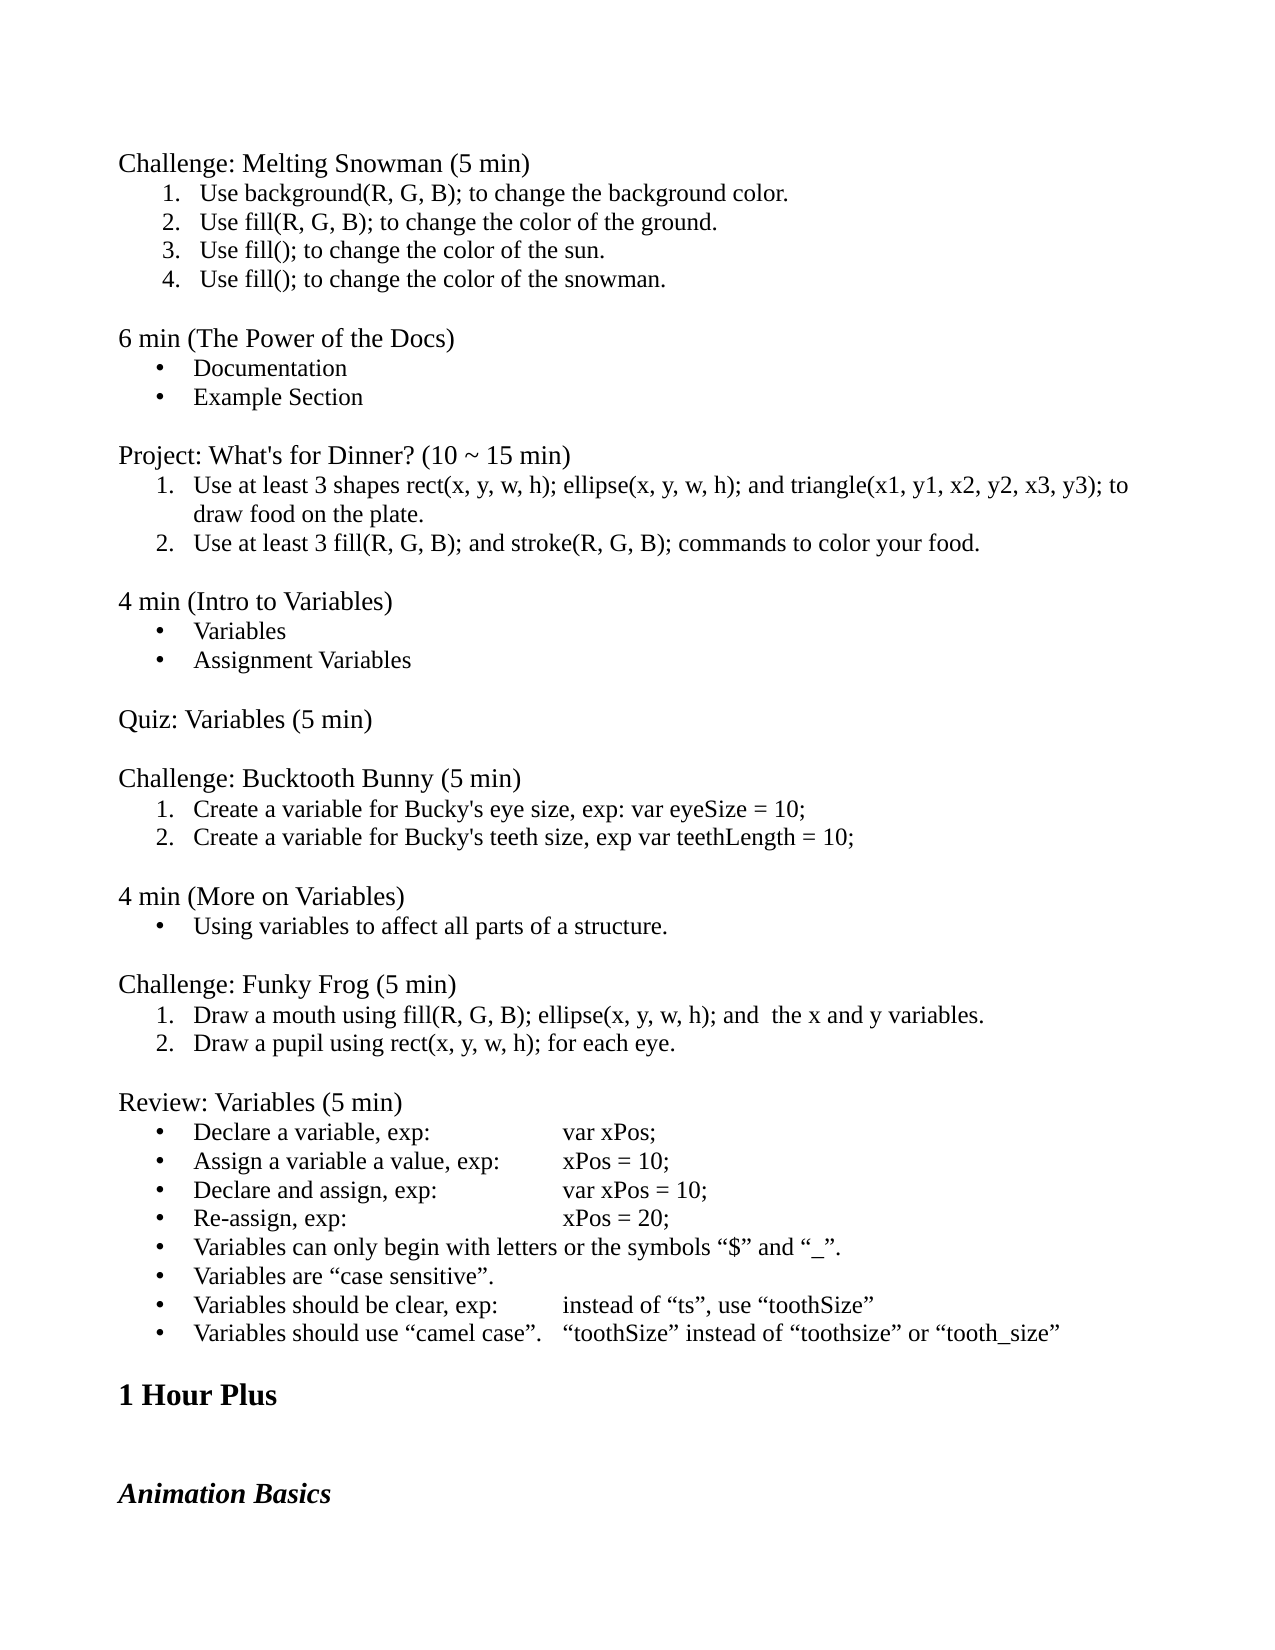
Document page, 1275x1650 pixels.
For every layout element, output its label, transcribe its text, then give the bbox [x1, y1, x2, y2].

list Draw a pupil using rect(x, y, w, h); for each eye. [156, 1028, 1157, 1057]
list Variables can only begin with letters or the symbols “$” and “_”. [156, 1232, 1157, 1261]
list Declare and assign, exp: var xPos = 10; [156, 1175, 1157, 1203]
text Challenge: Funky Frog (5 min) [118, 969, 1157, 1000]
text Animation Basics [118, 1477, 1157, 1510]
list Assignment Variables [156, 645, 1157, 674]
list Create a variable for Bucky's teeth size, exp var teethLength = 10; [156, 822, 1157, 851]
text 6 min (The Power of the Docs) [118, 322, 1157, 353]
list Use at least 3 fill(R, G, B); and stroke(R, G, B); commands to color your food. [156, 528, 1157, 557]
text Project: What's for Dinner? (10 ~ 15 min) [118, 439, 1157, 470]
text 1 Hour Plus [118, 1376, 1157, 1412]
list Using variables to affect all parts of a structure. [156, 911, 1157, 940]
text Review: Variables (5 min) [118, 1086, 1157, 1117]
list Use background(R, G, B); to change the background color. [162, 178, 1157, 207]
list Use fill(); to change the color of the snowman. [162, 264, 1157, 293]
text 4 min (More on Variables) [118, 880, 1157, 911]
list Variables [156, 616, 1157, 645]
list Assign a variable a value, exp: xPos = 10; [156, 1146, 1157, 1175]
list Declare a variable, exp: var xPos; [156, 1117, 1157, 1146]
text Quiz: Variables (5 min) [118, 703, 1157, 734]
list Re-assign, exp: xPos = 20; [156, 1203, 1157, 1232]
list Use at least 3 shapes rect(x, y, w, h); ellipse(x, y, w, h); and triangle(x1, y1, x2, y2, x3, y3); to draw food on the plate. [156, 470, 1157, 528]
list Draw a mouth using fill(R, G, B); ellipse(x, y, w, h); and the x and y variables. [156, 1000, 1157, 1028]
text Challenge: Bucktooth Bunny (5 min) [118, 763, 1157, 794]
list Documentation [156, 353, 1157, 382]
list Create a variable for Bucky's eye size, exp: var eyeSize = 10; [156, 794, 1157, 822]
text 4 min (Intro to Variables) [118, 585, 1157, 616]
list Variables should be clear, exp: instead of “ts”, use “toothSize” [156, 1290, 1157, 1318]
list Variables are “case sensitive”. [156, 1261, 1157, 1290]
list Example Section [156, 382, 1157, 410]
text Challenge: Melting Snowman (5 min) [118, 147, 1157, 178]
list Use fill(R, G, B); to change the color of the ground. [162, 207, 1157, 236]
list Variables should use “camel case”. “toothSize” instead of “toothsize” or “tooth_size” [156, 1318, 1157, 1347]
list Use fill(); to change the color of the sun. [162, 236, 1157, 264]
